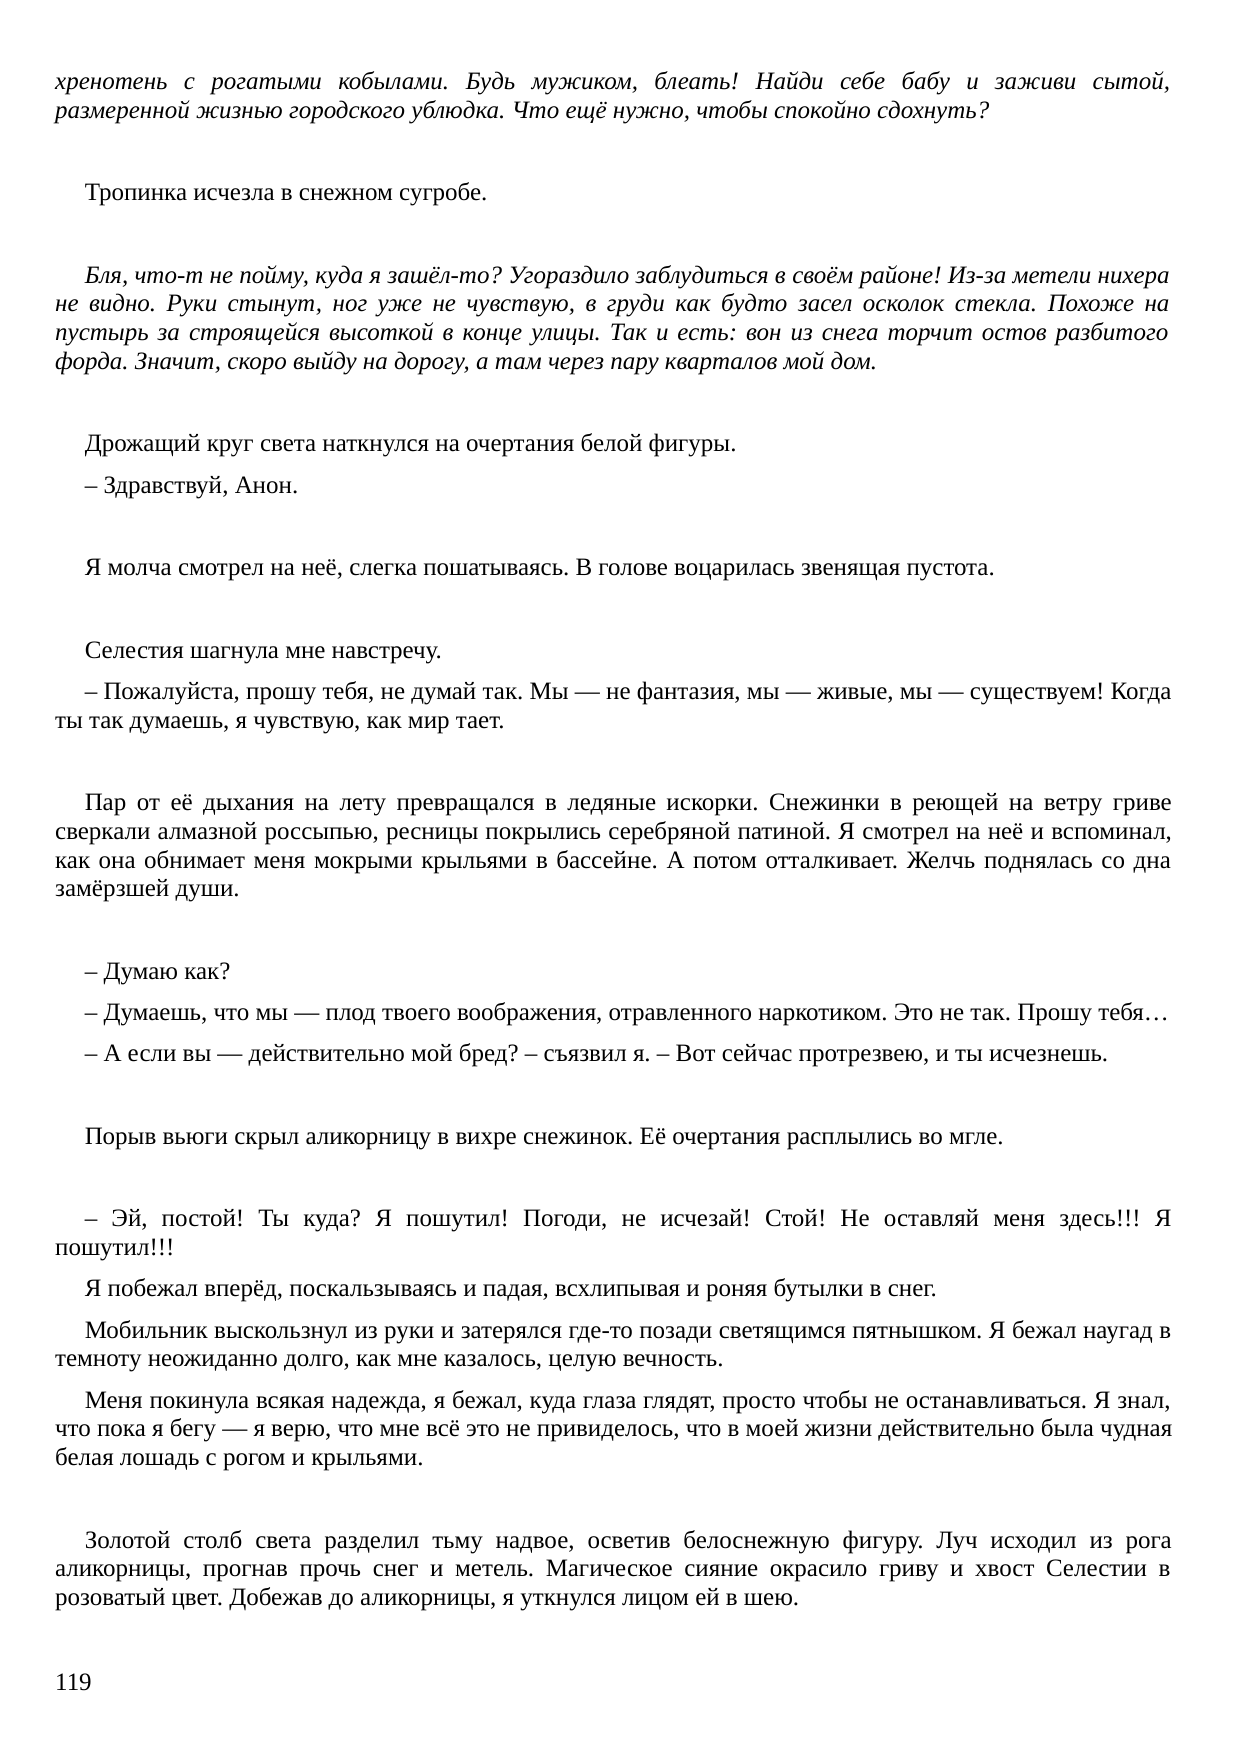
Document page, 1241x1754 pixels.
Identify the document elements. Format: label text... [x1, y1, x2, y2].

text Я молча смотрел на неё, слегка пошатываясь. В голове воцарилась звенящая пустота. [55, 552, 1173, 581]
text Дрожащий круг света наткнулся на очертания белой фигуры. [55, 428, 1173, 457]
text Я побежал вперёд, поскальзываясь и падая, всхлипывая и роняя бутылки в снег. [55, 1273, 1173, 1302]
text Порыв вьюги скрыл аликорницу в вихре снежинок. Её очертания расплылись во мгле. [55, 1121, 1173, 1150]
text – А если вы — действительно мой бред? – съязвил я. – Вот сейчас протрезвею, и ты исчезнешь. [55, 1038, 1173, 1067]
text Золотой столб света разделил тьму надвое, осветив белоснежную фигуру. Луч исходил из рога аликорницы, прогнав прочь снег и метель. Магическое сияние окрасило гриву и хвост Селестии в розоватый цвет. Добежав до аликорницы, я уткнулся лицом ей в шею. [55, 1525, 1173, 1611]
text Мобильник выскользнул из руки и затерялся где-то позади светящимся пятнышком. Я бежал наугад в темноту неожиданно долго, как мне казалось, целую вечность. [55, 1315, 1173, 1372]
text хренотень с рогатыми кобылами. Будь мужиком, блеать! Найди себе бабу и заживи сытой, размеренной жизнью городского ублюдка. Что ещё нужно, чтобы спокойно сдохнуть? [55, 66, 1173, 123]
text Селестия шагнула мне навстречу. [55, 635, 1173, 663]
text Тропинка исчезла в снежном сугробе. [55, 177, 1173, 206]
text – Думаю как? [55, 956, 1173, 985]
text – Думаешь, что мы — плод твоего воображения, отравленного наркотиком. Это не так. Прошу тебя… [55, 997, 1173, 1026]
text Пар от её дыхания на лету превращался в ледяные искорки. Снежинки в реющей на ветру гриве сверкали алмазной россыпью, ресницы покрылись серебряной патиной. Я смотрел на неё и вспоминал, как она обнимает меня мокрыми крыльями в бассейне. А потом отталкивает. Желчь поднялась со дна замёрзшей души. [55, 787, 1173, 902]
text – Эй, постой! Ты куда? Я пошутил! Погоди, не исчезай! Стой! Не оставляй меня здесь!!! Я пошутил!!! [55, 1203, 1173, 1261]
text Меня покинула всякая надежда, я бежал, куда глаза глядят, просто чтобы не останавливаться. Я знал, что пока я бегу — я верю, что мне всё это не привиделось, что в моей жизни действительно была чудная белая лошадь с рогом и крыльями. [55, 1385, 1173, 1471]
text Бля, что-т не пойму, куда я зашёл-то? Угораздило заблудиться в своём районе! Из-за метели нихера не видно. Руки стынут, ног уже не чувствую, в груди как будто засел осколок стекла. Похоже на пустырь за строящейся высоткой в конце улицы. Так и есть: вон из снега торчит остов разбитого форда. Значит, скоро выйду на дорогу, а там через пару кварталов мой дом. [55, 260, 1173, 375]
text – Пожалуйста, прошу тебя, не думай так. Мы — не фантазия, мы — живые, мы — существуем! Когда ты так думаешь, я чувствую, как мир тает. [55, 676, 1173, 733]
text – Здравствуй, Анон. [55, 470, 1173, 498]
